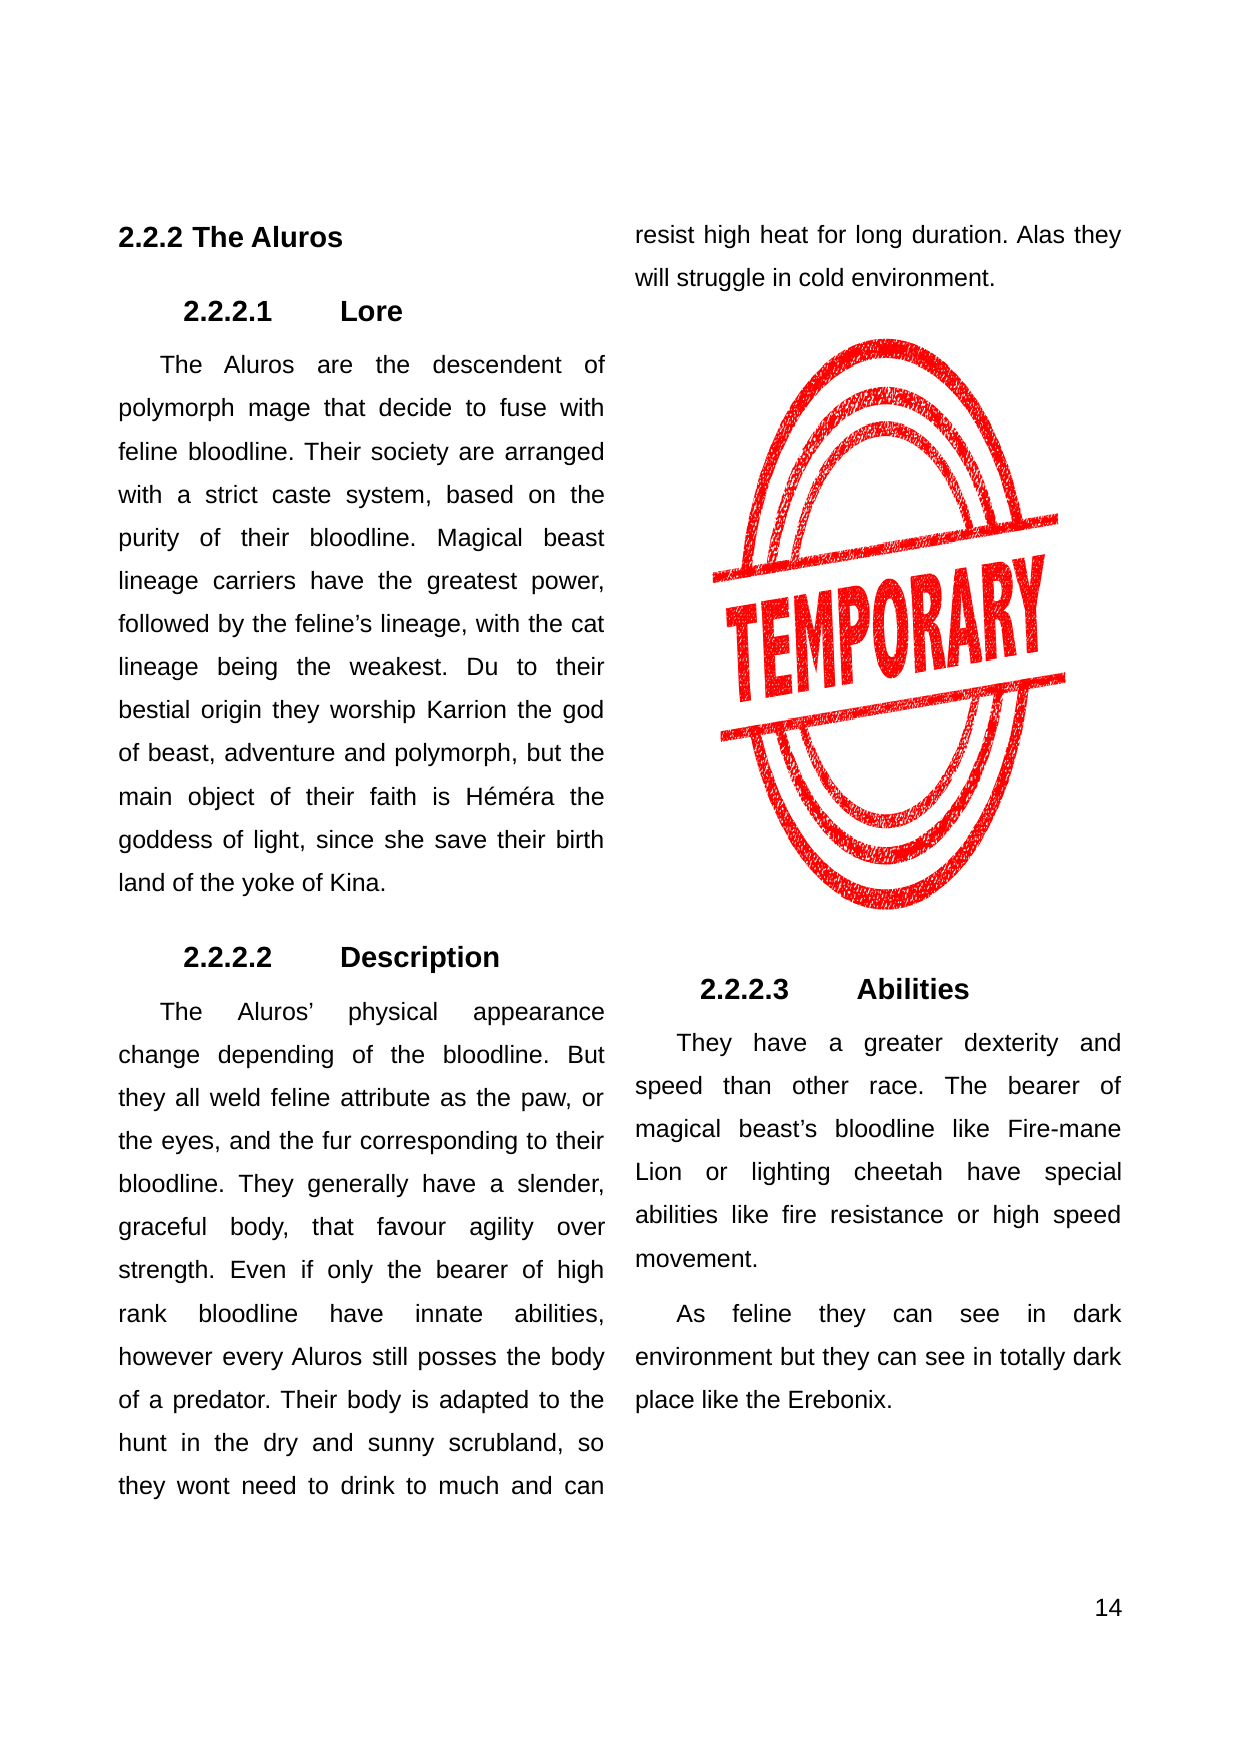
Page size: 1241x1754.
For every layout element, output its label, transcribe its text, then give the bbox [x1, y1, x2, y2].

subtitle Abilities [635, 955, 1122, 1005]
subtitle The Aluros [118, 220, 605, 254]
text The Aluros are the descendent of polymorph mage that decide to fuse with feline bloodline. Their society are arranged with a strict caste system, based on the purity of their bloodline. Magical beast lineage carriers have the greatest power, followed by the feline’s lineage, with the cat lineage being the weakest. Du to their bestial origin they worship Karrion the god of beast, adventure and polymorph, but the main object of their faith is Héméra the goddess of light, since she save their birth land of the yoke of Kina. [118, 350, 605, 897]
text As feline they can see in dark environment but they can see in totally dark place like the Erebonix. [635, 1298, 1122, 1413]
subtitle Lore [118, 294, 605, 328]
text They have a greater dexterity and speed than other race. The bearer of magical beast’s bloodline like Fire-mane Lion or lighting cheetah have special abilities like fire resistance or high speed movement. [635, 1028, 1122, 1272]
text resist high heat for long duration. Alas they will struggle in cold environment. [635, 220, 1122, 292]
text The Aluros’ physical appearance change depending of the bloodline. But they all weld feline attribute as the paw, or the eyes, and the fur corresponding to their bloodline. They generally have a slender, graceful body, that favour agility over strength. Even if only the bearer of high rank bloodline have innate abilities, however every Aluros still posses the body of a predator. Their body is adapted to the hunt in the dry and sunny scrubland, so they wont need to drink to much and can [118, 997, 605, 1500]
subtitle Description [118, 940, 605, 974]
picture [643, 308, 1115, 955]
